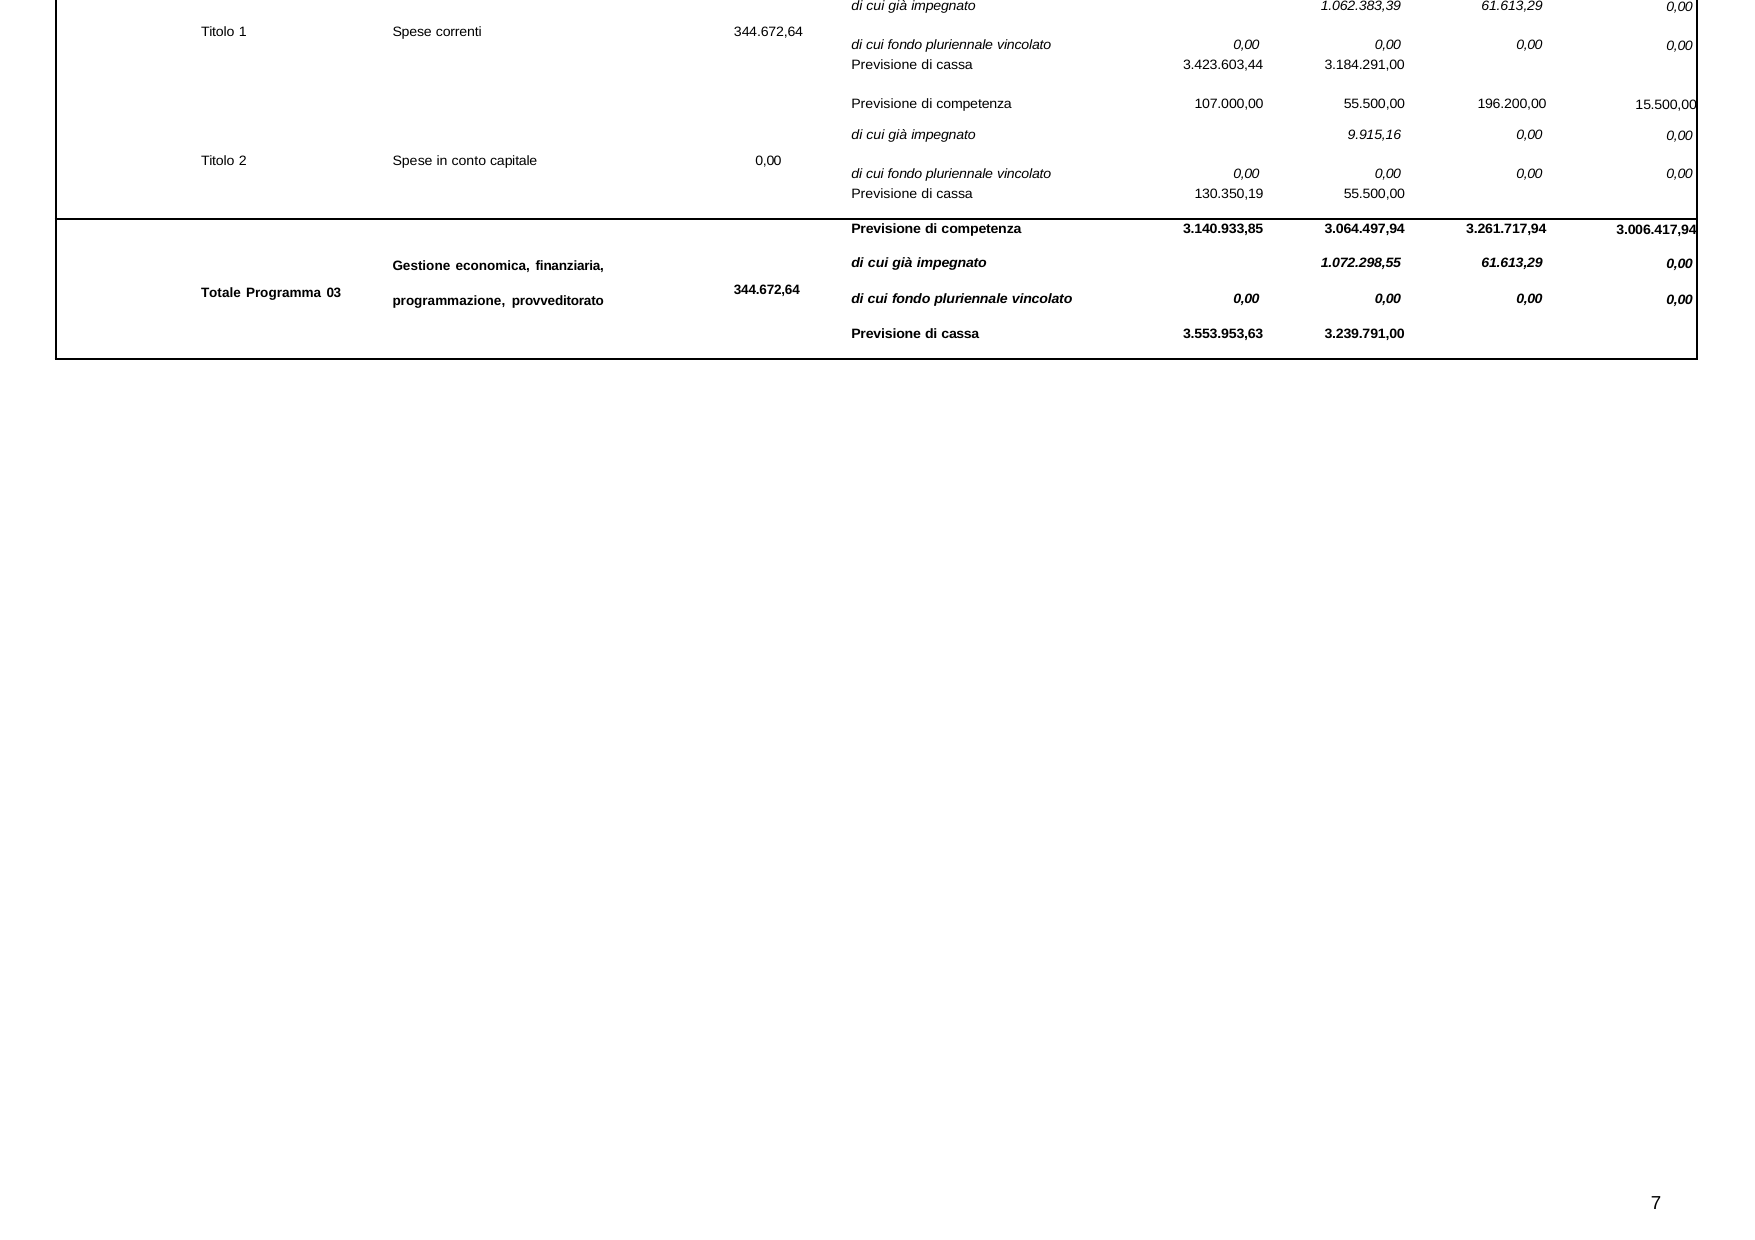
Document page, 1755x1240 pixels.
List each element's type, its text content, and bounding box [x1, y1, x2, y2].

table_cell 3.553.953,63 [1127, 324, 1291, 358]
table_cell [165, 254, 367, 290]
table_cell 0,00 [1579, 129, 1696, 159]
table_cell 0,00 [1579, 254, 1696, 290]
table_cell [57, 159, 165, 169]
table_cell [1127, 0, 1291, 30]
table_cell programmazione, provveditorato 344.672,64 [367, 290, 843, 323]
table_cell Spese correnti 344.672,64 [367, 30, 843, 40]
table_cell 3.064.497,94 [1291, 220, 1433, 254]
table_cell [165, 0, 367, 30]
table_cell [1127, 30, 1291, 40]
table_cell 61.613,29 [1433, 254, 1578, 290]
table_cell [1433, 185, 1578, 218]
table_cell 0,00 [1579, 0, 1696, 30]
table_cell 196.200,00 [1433, 89, 1578, 129]
table_cell 3.239.791,00 [1291, 324, 1433, 358]
table_cell 0,00 [1433, 169, 1578, 185]
table_cell [1291, 159, 1433, 169]
table_cell Previsione di competenza [843, 220, 1127, 254]
table_cell [367, 324, 843, 358]
table_cell [367, 0, 843, 30]
table_cell Previsione di competenza [843, 89, 1127, 129]
table_cell [1127, 254, 1291, 290]
table_cell [1433, 159, 1578, 169]
table_cell 0,00 [1291, 290, 1433, 323]
table_cell [57, 30, 165, 40]
table_cell [165, 56, 367, 89]
table_cell [367, 129, 843, 159]
table_cell [1291, 30, 1433, 40]
table_cell [57, 169, 165, 185]
table_cell 55.500,00 [1291, 89, 1433, 129]
table_cell Titolo 1 [165, 30, 367, 40]
table_cell [165, 129, 367, 159]
table_cell [367, 169, 843, 185]
table_cell [57, 40, 165, 56]
table_cell 0,00 [1433, 129, 1578, 159]
table_cell 0,00 [1579, 40, 1696, 56]
table_cell 0,00 [1127, 40, 1291, 56]
table_cell [1433, 324, 1578, 358]
table_cell 15.500,00 [1579, 89, 1696, 129]
table_cell [843, 159, 1127, 169]
table_cell 55.500,00 [1291, 185, 1433, 218]
table_cell Totale Programma 03 [165, 290, 367, 323]
table_cell 0,00 [1433, 40, 1578, 56]
table_cell di cui fondo pluriennale vincolato [843, 290, 1127, 323]
table_cell [165, 40, 367, 56]
table_cell [57, 220, 165, 254]
table_cell [1127, 159, 1291, 169]
table_cell [165, 220, 367, 254]
table_cell [1579, 185, 1696, 218]
table_cell [1433, 30, 1578, 40]
table_cell [367, 40, 843, 56]
table_cell Previsione di cassa [843, 56, 1127, 89]
table_cell [1127, 129, 1291, 159]
table_cell 0,00 [1291, 40, 1433, 56]
table_cell [165, 185, 367, 218]
table_cell [1579, 56, 1696, 89]
table_cell [57, 89, 165, 129]
table_cell [57, 290, 165, 323]
table_cell 61.613,29 [1433, 0, 1578, 30]
table_cell [57, 324, 165, 358]
table_cell 107.000,00 [1127, 89, 1291, 129]
table_cell [367, 56, 843, 89]
table_cell 130.350,19 [1127, 185, 1291, 218]
table_cell Gestione economica, finanziaria, [367, 254, 843, 290]
table_cell di cui fondo pluriennale vincolato [843, 40, 1127, 56]
table_cell 0,00 [1433, 290, 1578, 323]
table_cell Previsione di cassa [843, 185, 1127, 218]
table_cell [367, 185, 843, 218]
table_cell 0,00 [1579, 169, 1696, 185]
table_cell [165, 89, 367, 129]
table_cell [1579, 159, 1696, 169]
table_cell [57, 185, 165, 218]
table_cell 3.261.717,94 [1433, 220, 1578, 254]
table_cell 0,00 [1291, 169, 1433, 185]
table_cell di cui fondo pluriennale vincolato [843, 169, 1127, 185]
table_cell [1579, 30, 1696, 40]
table_cell Titolo 2 [165, 159, 367, 169]
table_cell 3.006.417,94 [1579, 220, 1696, 254]
table_cell Previsione di cassa [843, 324, 1127, 358]
table_cell 1.072.298,55 [1291, 254, 1433, 290]
table_cell [843, 30, 1127, 40]
table_cell 0,00 [1127, 169, 1291, 185]
table_cell [165, 324, 367, 358]
table_cell [367, 89, 843, 129]
table_cell di cui già impegnato [843, 129, 1127, 159]
table_cell di cui già impegnato [843, 254, 1127, 290]
table_cell [165, 169, 367, 185]
table_cell 0,00 [1127, 290, 1291, 323]
table_cell di cui già impegnato [843, 0, 1127, 30]
table_cell [1579, 324, 1696, 358]
table_cell 1.062.383,39 [1291, 0, 1433, 30]
table_cell 0,00 [1579, 290, 1696, 323]
table_cell 3.423.603,44 [1127, 56, 1291, 89]
table_cell [57, 254, 165, 290]
table_cell [57, 0, 165, 30]
table_cell 3.184.291,00 [1291, 56, 1433, 89]
table_cell [1433, 56, 1578, 89]
table_cell 3.140.933,85 [1127, 220, 1291, 254]
table_cell [57, 129, 165, 159]
table_cell [57, 56, 165, 89]
table_cell [367, 220, 843, 254]
table_cell Spese in conto capitale 0,00 [367, 159, 843, 169]
table_cell 9.915,16 [1291, 129, 1433, 159]
